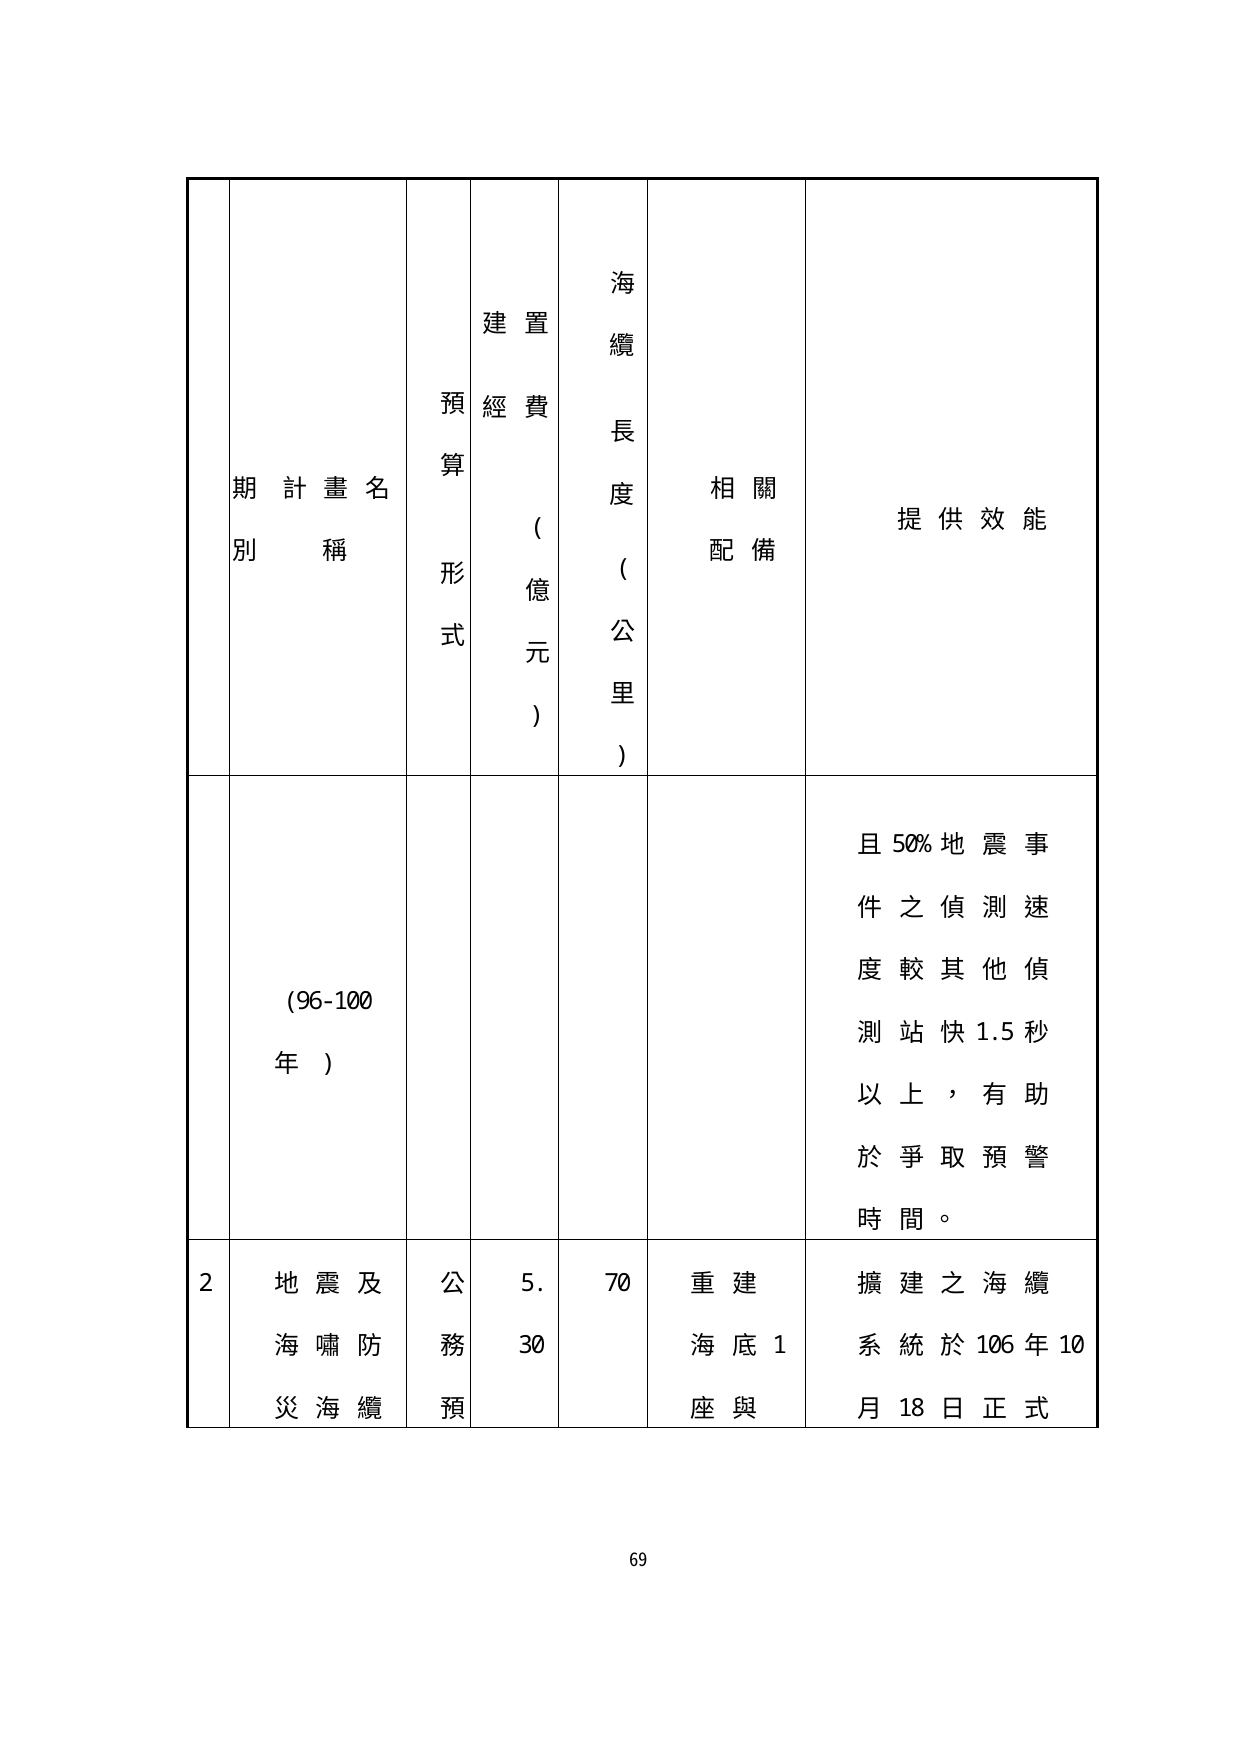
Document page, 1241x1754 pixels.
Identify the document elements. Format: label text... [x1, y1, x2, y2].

table_cell [471, 776, 558, 1239]
table_header 提供效能 [806, 180, 1096, 775]
table_cell (96-100年) [230, 776, 406, 1239]
table_header 預算 形式 [407, 180, 470, 775]
table_cell 70 [559, 1240, 647, 1427]
table_cell 擴建之海纜系統於106年10月18日正式 [806, 1240, 1096, 1427]
table_cell [407, 776, 470, 1239]
table_header 計畫名稱 [230, 180, 406, 775]
table_cell [189, 776, 229, 1239]
table_cell 2 [189, 1240, 229, 1427]
table_cell 重建海底1座與 [648, 1240, 805, 1427]
table_cell 且50%地震事件之偵測速度較其他偵測站快1.5秒以上，有助於爭取預警時間。 [806, 776, 1096, 1239]
table_cell 5.30 [471, 1240, 558, 1427]
table_cell 地震及海嘯防災海纜 [230, 1240, 406, 1427]
table_header 期別 [189, 180, 229, 775]
table_header 建置 經費 (億元) [471, 180, 558, 775]
table_cell 公務預 [407, 1240, 470, 1427]
table_cell [648, 776, 805, 1239]
table_header 海纜 長度 (公里) [559, 180, 647, 775]
table_cell [559, 776, 647, 1239]
table_header 相關配備 [648, 180, 805, 775]
